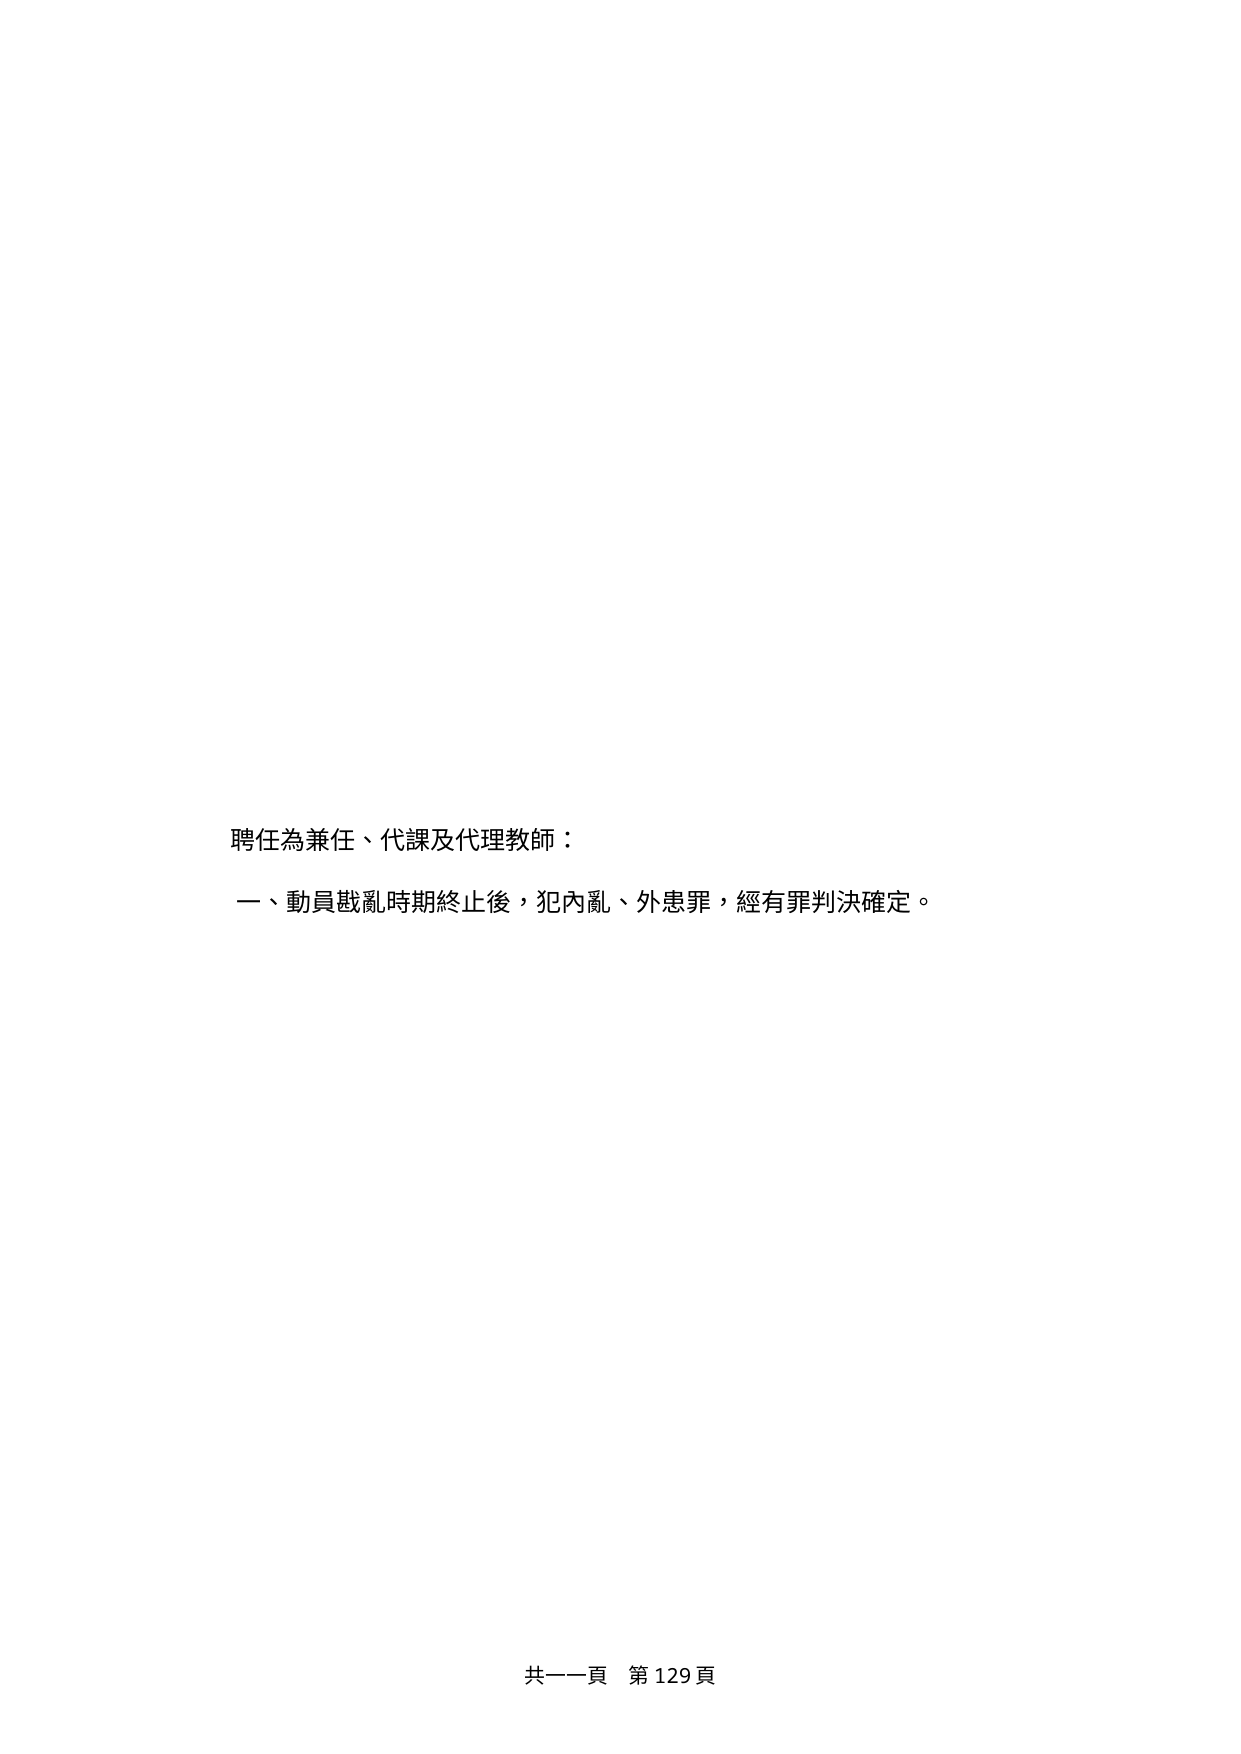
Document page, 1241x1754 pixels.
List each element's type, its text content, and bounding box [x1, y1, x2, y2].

text 聘任為兼任、代課及代理教師： [118, 797, 1122, 859]
text 一、動員戡亂時期終止後，犯內亂、外患罪，經有罪判決確定。 [236, 859, 1122, 922]
